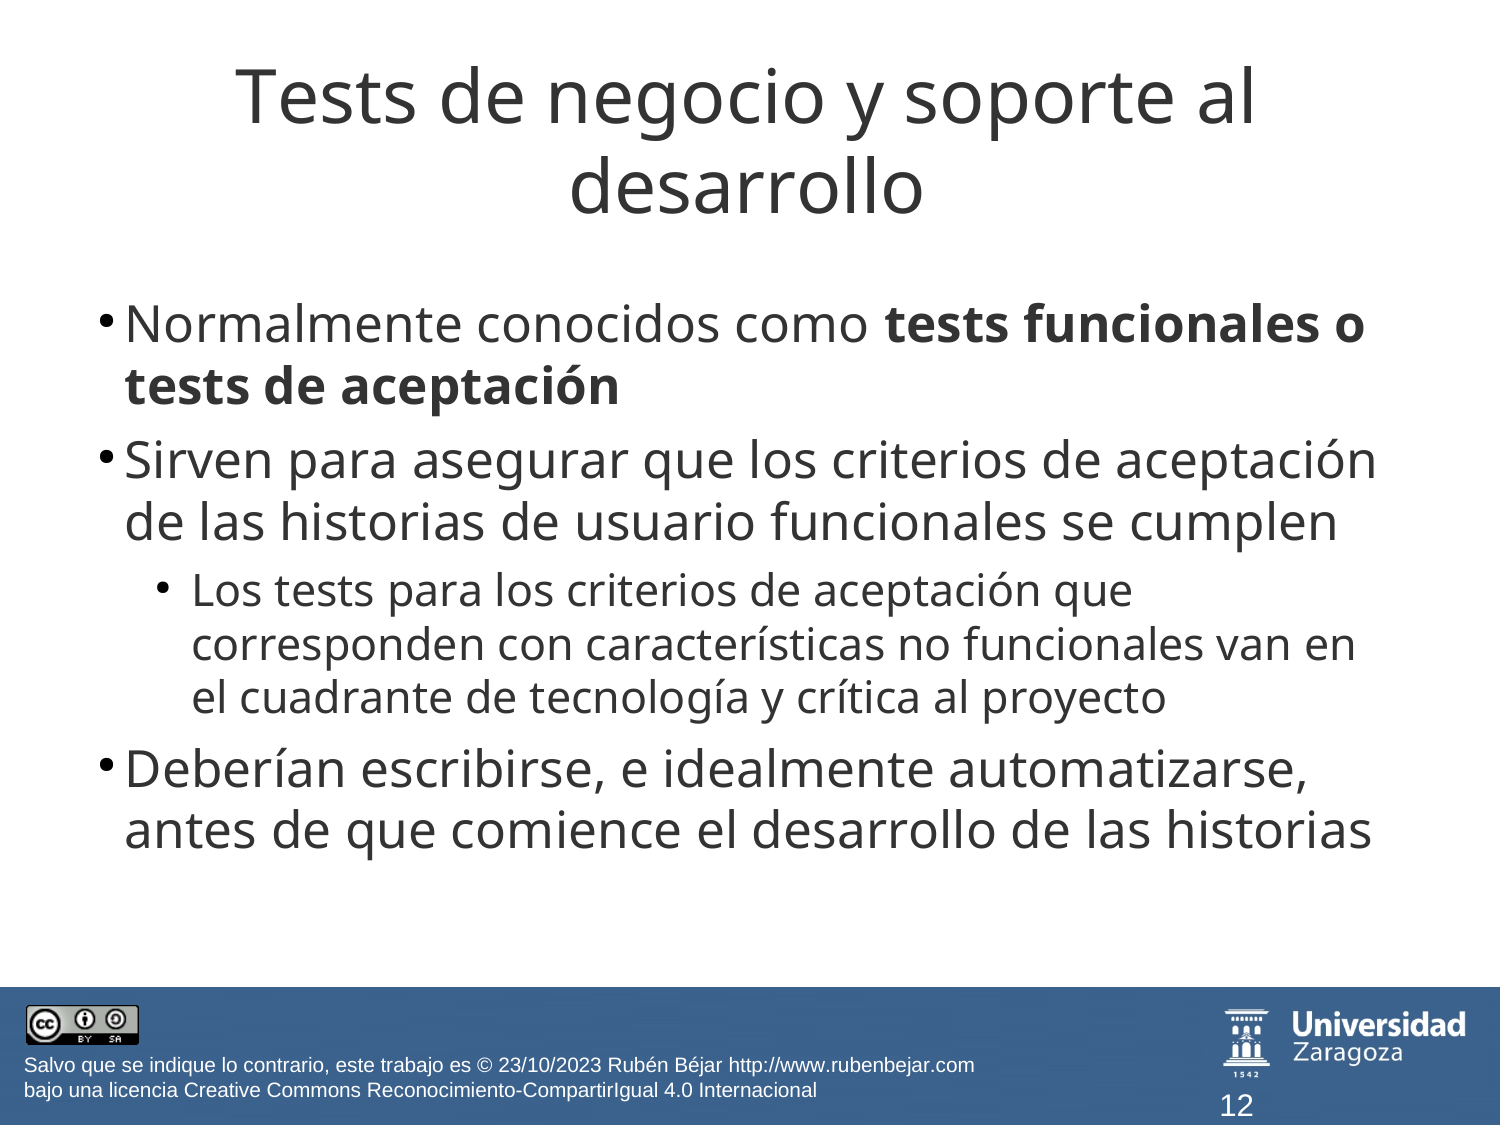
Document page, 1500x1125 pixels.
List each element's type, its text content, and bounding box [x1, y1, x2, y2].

list Normalmente conocidos como tests funcionales o tests de aceptación Sirven para asegurar que los criterios de aceptación de las historias de usuario funcionales se cumplen Los tests para los criterios de aceptación que corresponden con características no funcionales van en el cuadrante de tecnología y crítica al proyecto Deberían escribirse, e idealmente automatizarse, antes de que comience el desarrollo de las historias [82, 283, 1418, 957]
picture [0, 987, 1500, 1125]
title Tests de negocio y soporte al desarrollo [74, 20, 1420, 257]
